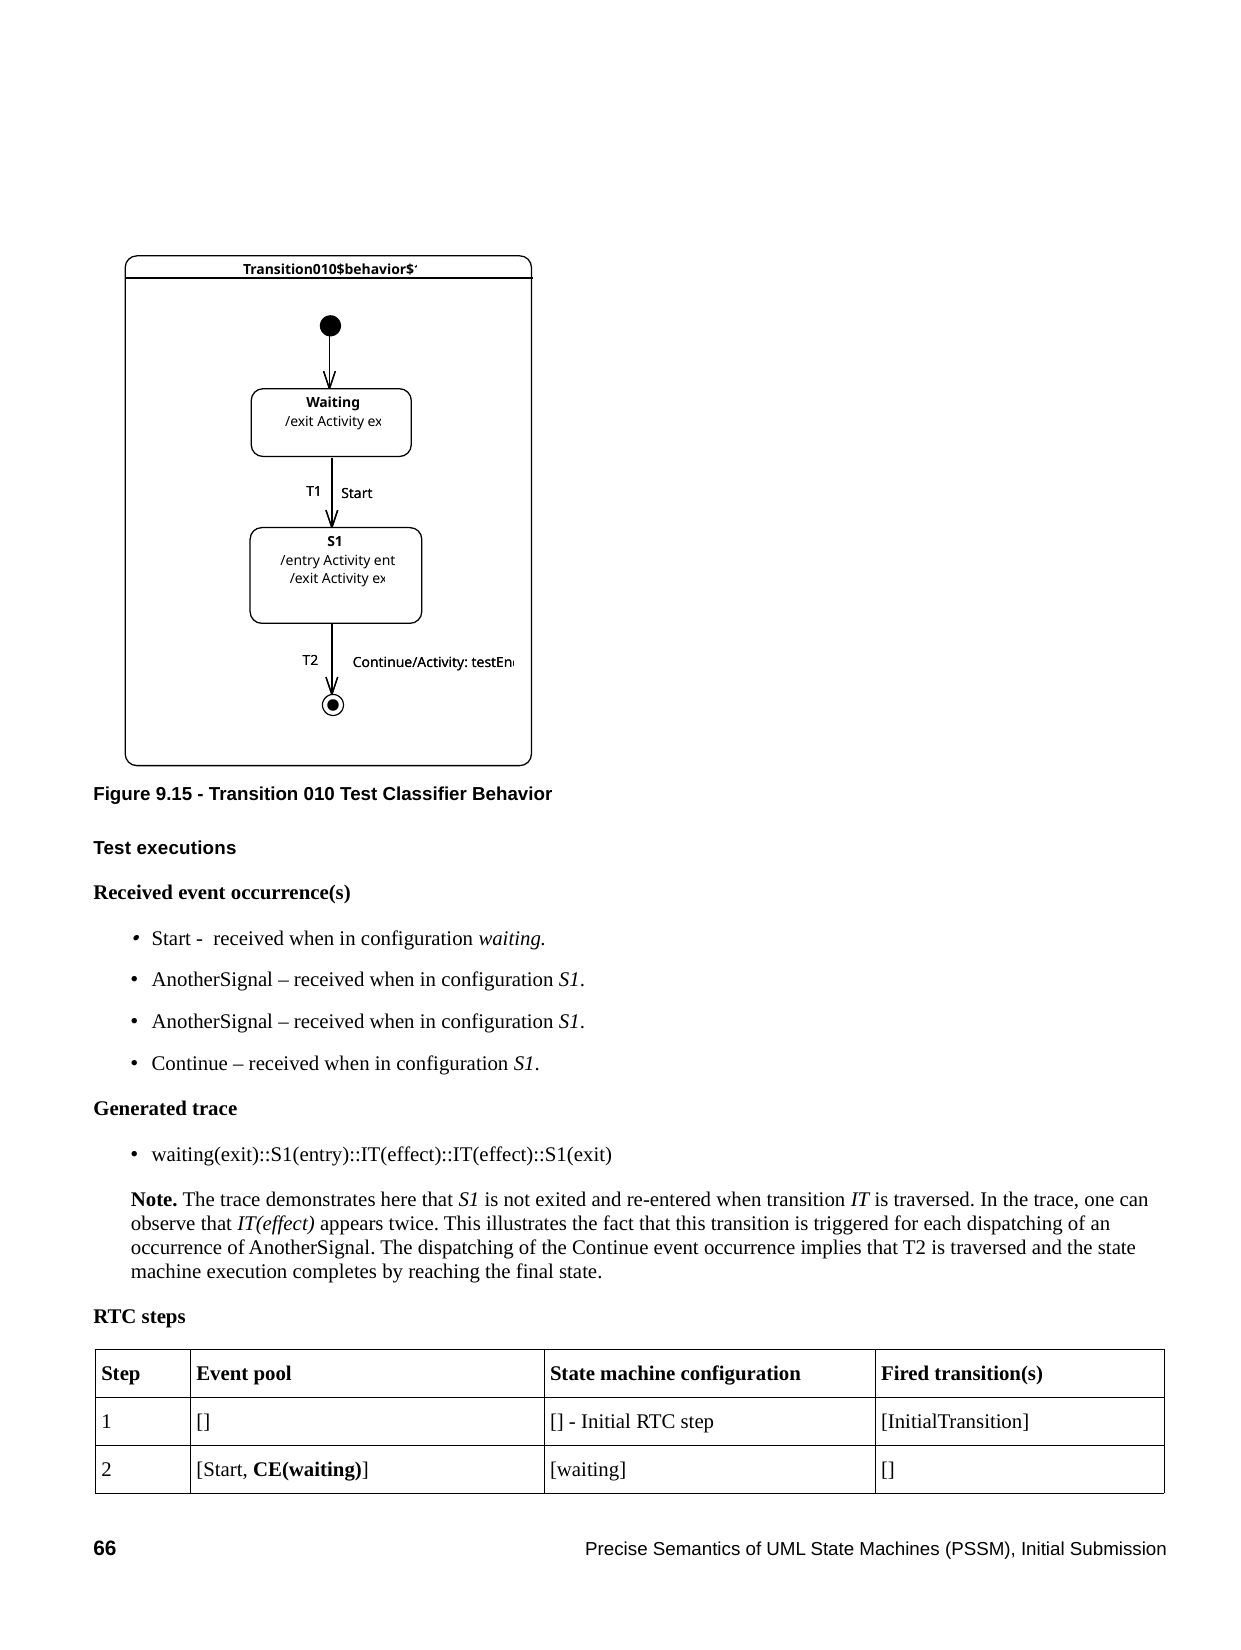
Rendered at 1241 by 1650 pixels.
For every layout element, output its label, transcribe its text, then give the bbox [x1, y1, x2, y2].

table_cell [Start, CE(waiting)] [191, 1446, 544, 1492]
text Generated trace [93, 1096, 1164, 1120]
text RTC steps [93, 1304, 1164, 1328]
table_cell 1 [96, 1398, 190, 1445]
table_cell [] [876, 1446, 1164, 1492]
text Note. The trace demonstrates here that S1 is not exited and re-entered when transition IT is traversed. In the trace, one can observe that IT(effect) appears twice. This illustrates the fact that this transition is triggered for each dispatching of an occurrence of AnotherSignal. The dispatching of the Continue event occurrence implies that T2 is traversed and the state machine execution completes by reaching the final state. [131, 1187, 1164, 1283]
table_header Event pool [191, 1350, 544, 1397]
table_cell [] [191, 1398, 544, 1445]
text Figure 9.15 - Transition 010 Test Classifier Behavior [93, 243, 565, 804]
table_header State machine configuration [545, 1350, 875, 1397]
table_header Fired transition(s) [876, 1350, 1164, 1397]
list AnotherSignal – received when in configuration S1. [131, 966, 1164, 991]
list Start - received when in configuration waiting. [131, 925, 1164, 950]
table_cell 2 [96, 1446, 190, 1492]
table_header Step [96, 1350, 190, 1397]
text Received event occurrence(s) [93, 880, 1164, 904]
table_cell [] - Initial RTC step [545, 1398, 875, 1445]
list Continue – received when in configuration S1. [131, 1050, 1164, 1075]
list waiting(exit)::S1(entry)::IT(effect)::IT(effect)::S1(exit) [131, 1141, 1164, 1166]
list AnotherSignal – received when in configuration S1. [131, 1008, 1164, 1033]
table_cell [waiting] [545, 1446, 875, 1492]
subtitle Test executions [93, 231, 1164, 859]
table_cell [InitialTransition] [876, 1398, 1164, 1445]
